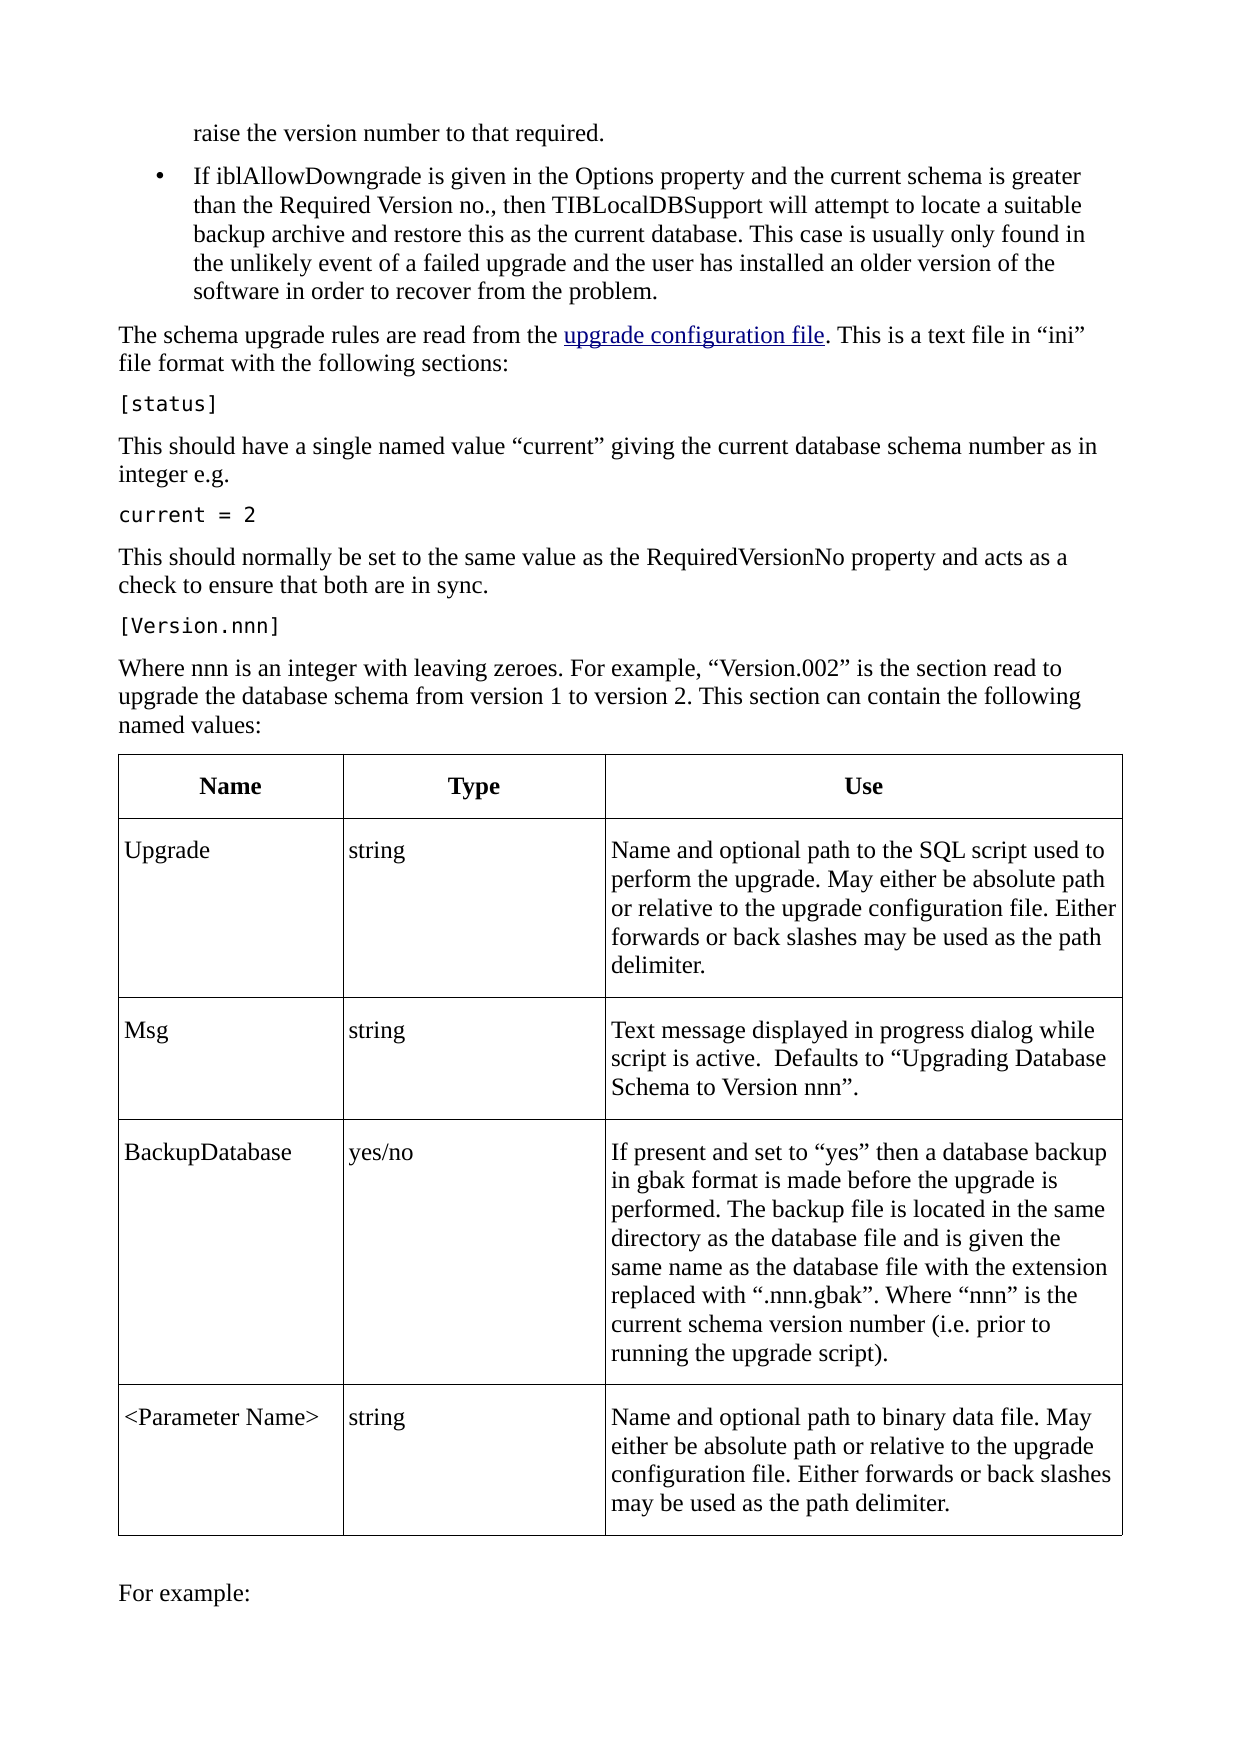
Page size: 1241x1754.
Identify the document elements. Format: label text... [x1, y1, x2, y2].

table_header Type [344, 755, 605, 818]
table_cell Upgrade [119, 819, 343, 997]
table_cell Text message displayed in progress dialog while script is active. Defaults to “Upgrading Database Schema to Version nnn”. [606, 998, 1122, 1119]
text Where nnn is an integer with leaving zeroes. For example, “Version.002” is the section read to upgrade the database schema from version 1 to version 2. This section can contain the following named values: [118, 653, 1122, 739]
text This should normally be set to the same value as the RequiredVersionNo property and acts as a check to ensure that both are in sync. [118, 542, 1122, 599]
table_cell Msg [119, 998, 343, 1119]
table_cell Name and optional path to binary data file. May either be absolute path or relative to the upgrade configuration file. Either forwards or back slashes may be used as the path delimiter. [606, 1385, 1122, 1535]
text For example: [118, 1578, 1122, 1607]
table_cell string [344, 998, 605, 1119]
list raise the version number to that required. [156, 118, 1122, 147]
table_cell BackupDatabase [119, 1120, 343, 1384]
table_cell <Parameter Name> [119, 1385, 343, 1535]
table_header Use [606, 755, 1122, 818]
text [Version.nnn] [118, 614, 1122, 638]
table_cell If present and set to “yes” then a database backup in gbak format is made before the upgrade is performed. The backup file is located in the same directory as the database file and is given the same name as the database file with the extension replaced with “.nnn.gbak”. Where “nnn” is the current schema version number (i.e. prior to running the upgrade script). [606, 1120, 1122, 1384]
table_cell string [344, 1385, 605, 1535]
list If iblAllowDowngrade is given in the Options property and the current schema is greater than the Required Version no., then TIBLocalDBSupport will attempt to locate a suitable backup archive and restore this as the current database. This case is usually only found in the unlikely event of a failed upgrade and the user has installed an older version of the software in order to recover from the problem. [156, 161, 1122, 305]
text [status] [118, 392, 1122, 416]
table_header Name [119, 755, 343, 818]
text This should have a single named value “current” giving the current database schema number as in integer e.g. [118, 431, 1122, 488]
table_cell yes/no [344, 1120, 605, 1384]
text current = 2 [118, 503, 1122, 527]
table_cell Name and optional path to the SQL script used to perform the upgrade. May either be absolute path or relative to the upgrade configuration file. Either forwards or back slashes may be used as the path delimiter. [606, 819, 1122, 997]
text The schema upgrade rules are read from the upgrade configuration file. This is a text file in “ini” file format with the following sections: [118, 320, 1122, 377]
table_cell string [344, 819, 605, 997]
